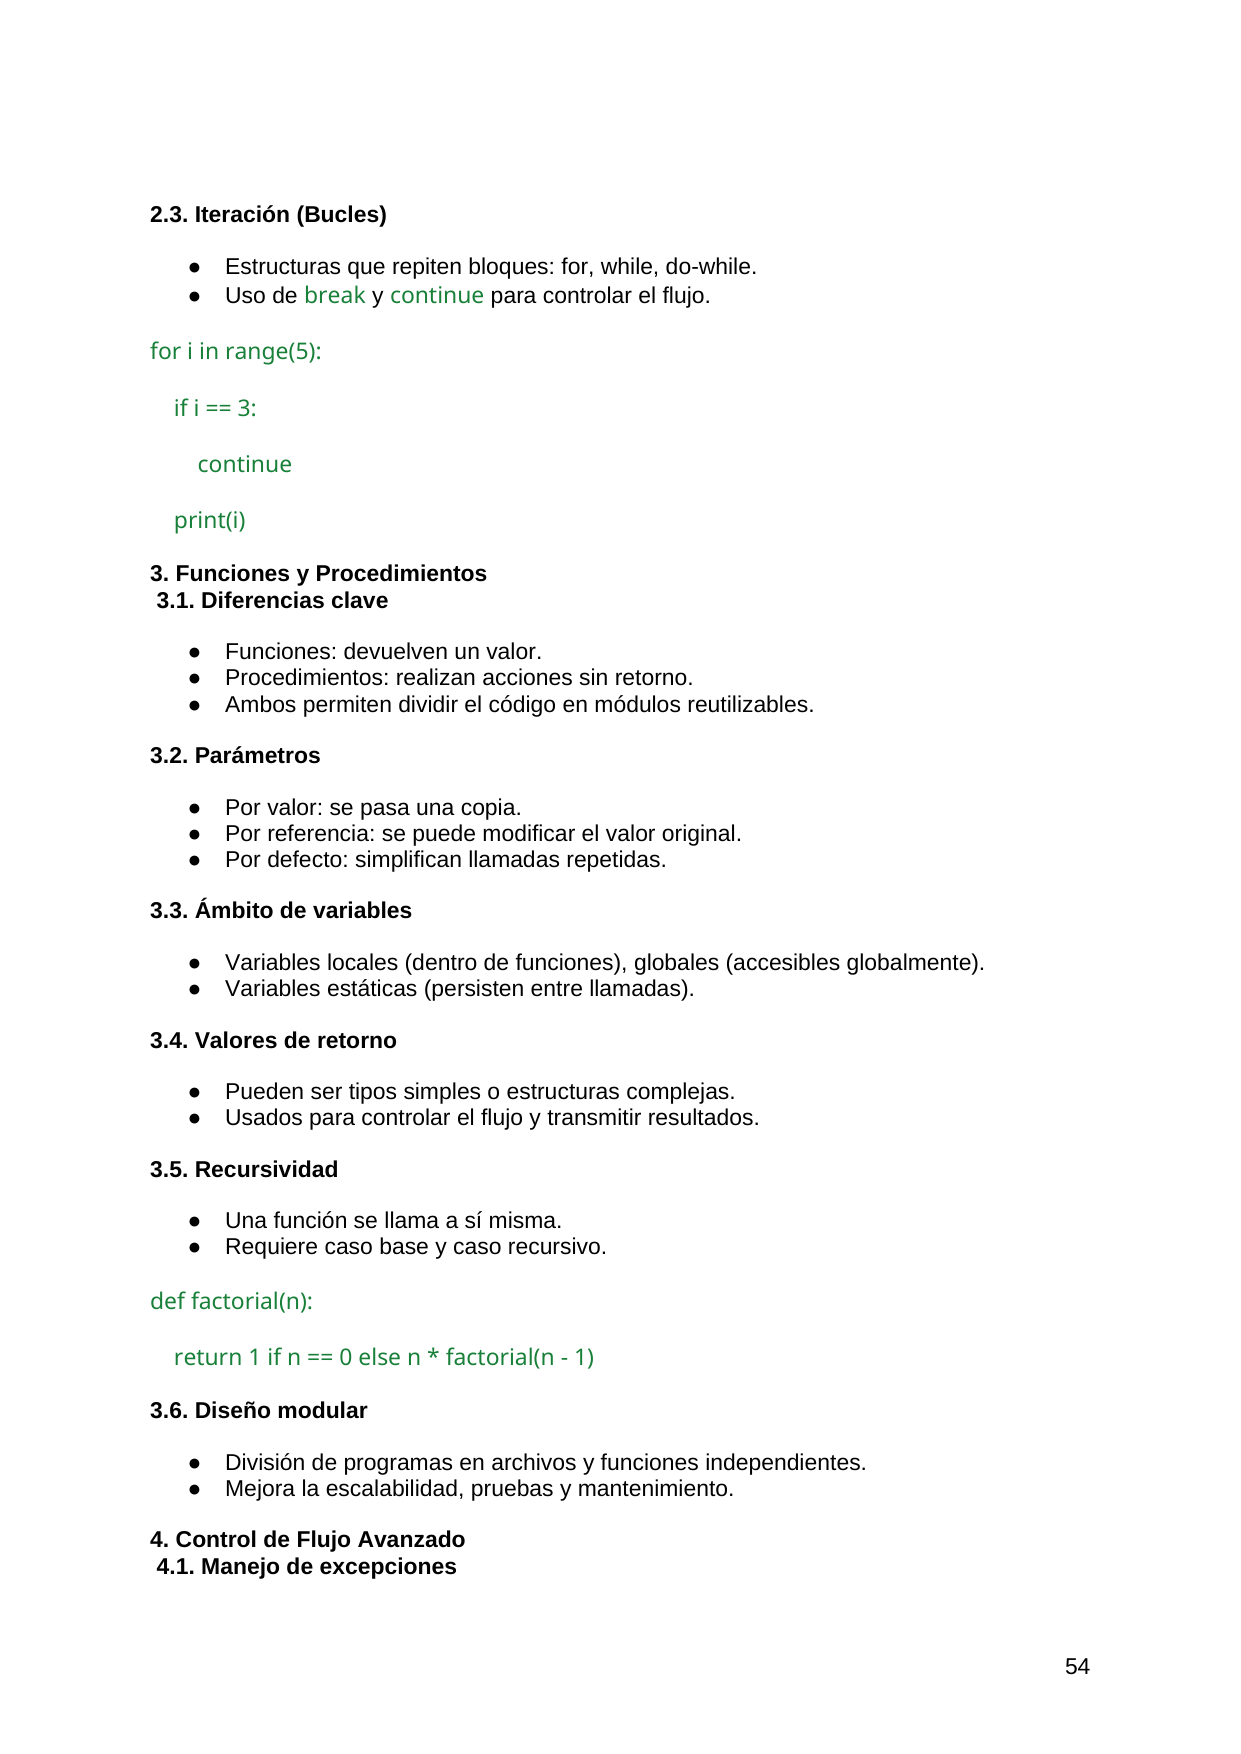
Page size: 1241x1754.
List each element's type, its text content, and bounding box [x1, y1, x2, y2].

text 3.4. Valores de retorno [150, 1027, 1090, 1053]
text def factorial(n): [150, 1285, 1090, 1316]
list División de programas en archivos y funciones independientes. [187, 1448, 1090, 1475]
text 4. Control de Flujo Avanzado 4.1. Manejo de excepciones [150, 1526, 1090, 1579]
list Por referencia: se puede modificar el valor original. [187, 820, 1090, 846]
list Uso de break y continue para controlar el flujo. [187, 279, 1090, 310]
text for i in range(5): [150, 335, 1090, 367]
list Procedimientos: realizan acciones sin retorno. [187, 664, 1090, 691]
text 3. Funciones y Procedimientos 3.1. Diferencias clave [150, 560, 1090, 613]
list Por valor: se pasa una copia. [187, 793, 1090, 820]
text 3.3. Ámbito de variables [150, 897, 1090, 924]
text 3.2. Parámetros [150, 742, 1090, 768]
text 2.3. Iteración (Bucles) [150, 201, 1090, 228]
list Por defecto: simplifican llamadas repetidas. [187, 846, 1090, 872]
text print(i) [150, 504, 1090, 535]
list Mejora la escalabilidad, pruebas y mantenimiento. [187, 1475, 1090, 1501]
list Variables locales (dentro de funciones), globales (accesibles globalmente). [187, 949, 1090, 975]
text 3.5. Recursividad [150, 1156, 1090, 1182]
text return 1 if n == 0 else n * factorial(n - 1) [150, 1341, 1090, 1372]
list Ambos permiten dividir el código en módulos reutilizables. [187, 691, 1090, 717]
text 3.6. Diseño modular [150, 1397, 1090, 1423]
list Variables estáticas (persisten entre llamadas). [187, 975, 1090, 1002]
list Una función se llama a sí misma. [187, 1207, 1090, 1233]
list Usados para controlar el flujo y transmitir resultados. [187, 1104, 1090, 1131]
list Funciones: devuelven un valor. [187, 638, 1090, 664]
text if i == 3: [150, 392, 1090, 423]
list Pueden ser tipos simples o estructuras complejas. [187, 1078, 1090, 1104]
list Requiere caso base y caso recursivo. [187, 1233, 1090, 1260]
text continue [150, 448, 1090, 479]
list Estructuras que repiten bloques: for, while, do-while. [187, 253, 1090, 279]
